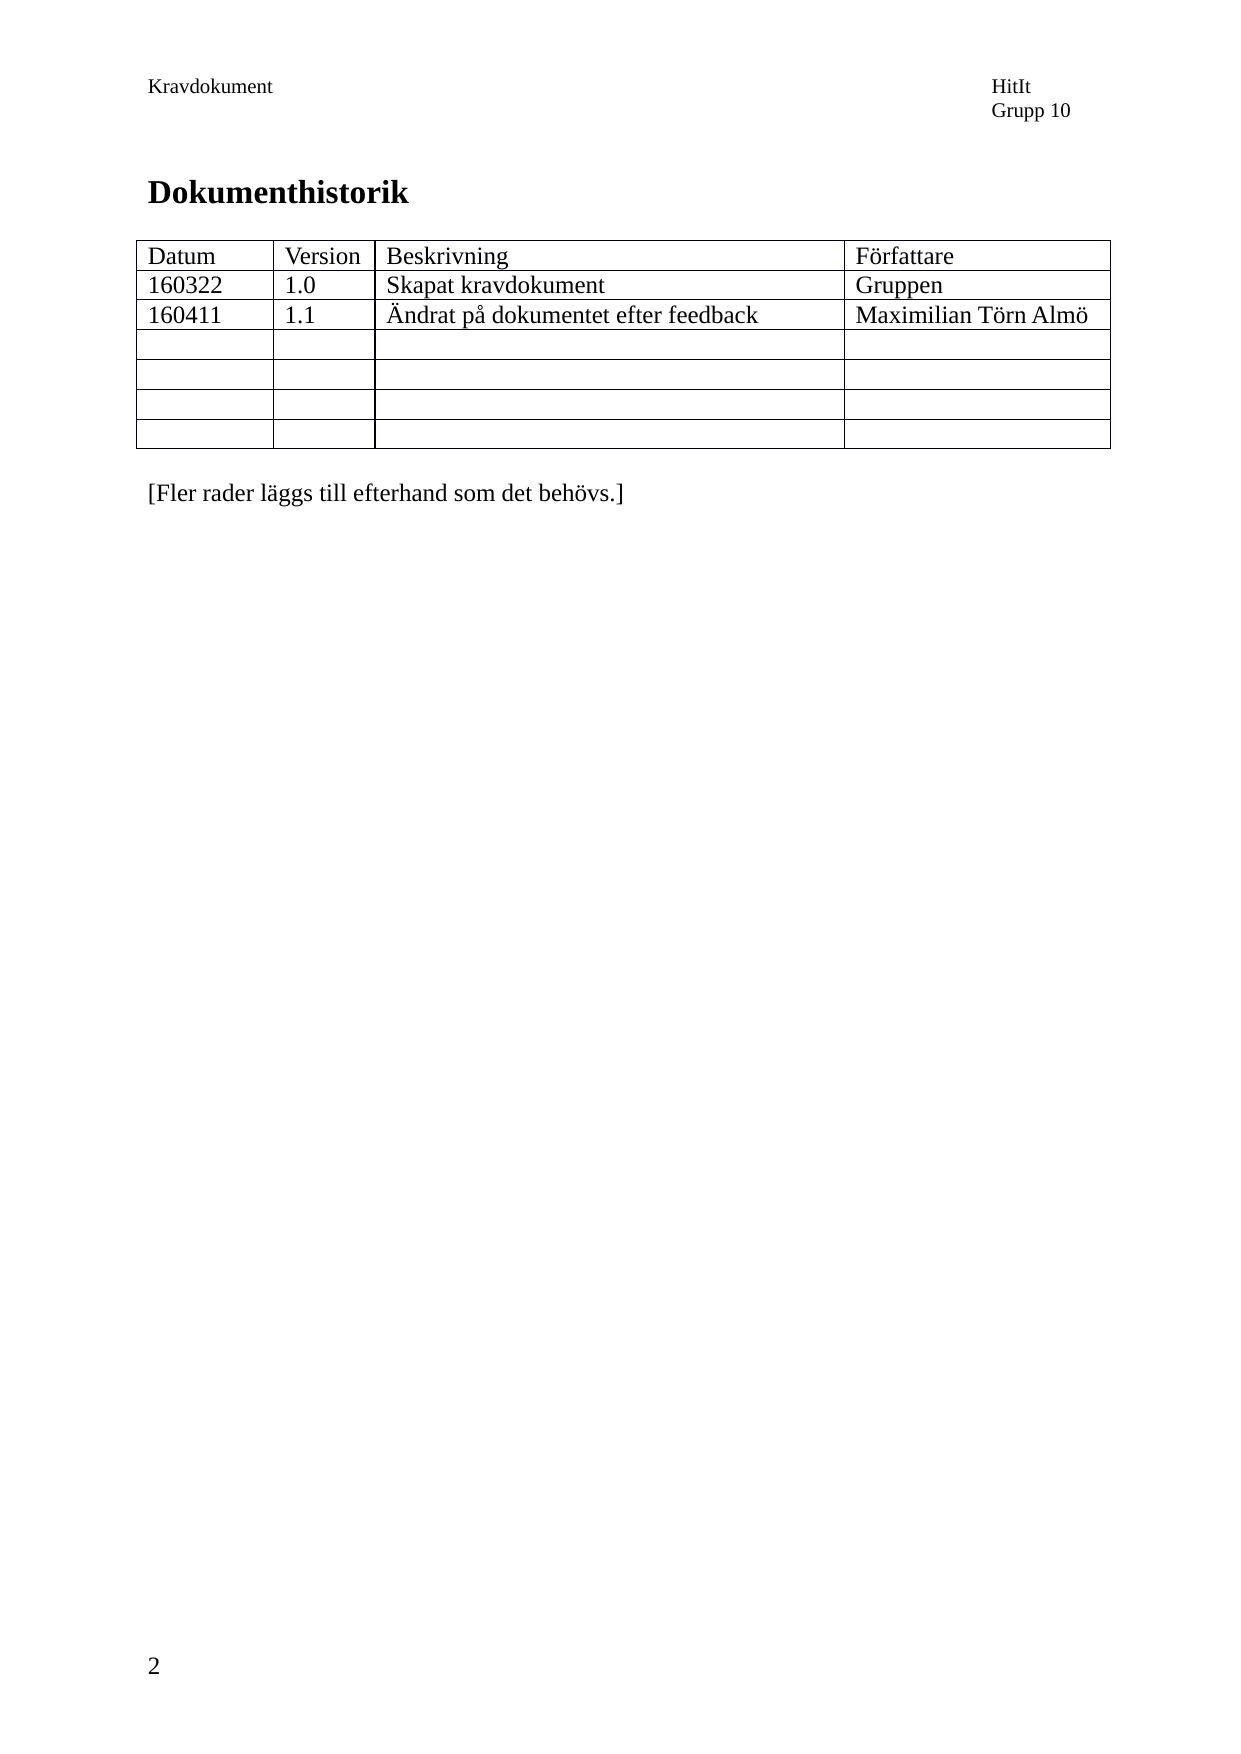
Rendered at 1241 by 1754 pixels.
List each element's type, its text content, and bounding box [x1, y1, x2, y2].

table_cell [845, 390, 1110, 418]
table_cell [137, 420, 273, 448]
table_header Datum [137, 241, 273, 269]
table_cell [274, 390, 374, 418]
table_cell [137, 390, 273, 418]
table_cell [376, 360, 844, 389]
table_cell [137, 330, 273, 359]
table_cell Maximilian Törn Almö [845, 300, 1110, 329]
table_cell [376, 420, 844, 448]
table_cell Gruppen [845, 271, 1110, 299]
table_header Beskrivning [376, 241, 844, 269]
table_cell [845, 420, 1110, 448]
table_cell [845, 360, 1110, 389]
table_cell 160411 [137, 300, 273, 329]
table_header Version [274, 241, 374, 269]
table_cell [376, 390, 844, 418]
table_cell Ändrat på dokumentet efter feedback [376, 300, 844, 329]
table_cell [845, 330, 1110, 359]
table_cell [274, 330, 374, 359]
table_cell [137, 360, 273, 389]
table_cell 1.1 [274, 300, 374, 329]
table_cell Skapat kravdokument [376, 271, 844, 299]
table_cell 1.0 [274, 271, 374, 299]
table_cell [274, 420, 374, 448]
text [Fler rader läggs till efterhand som det behövs.] [148, 478, 1093, 507]
table_cell [376, 330, 844, 359]
table_cell [274, 360, 374, 389]
table_header Författare [845, 241, 1110, 269]
subtitle Dokumenthistorik [148, 173, 1093, 211]
table_cell 160322 [137, 271, 273, 299]
